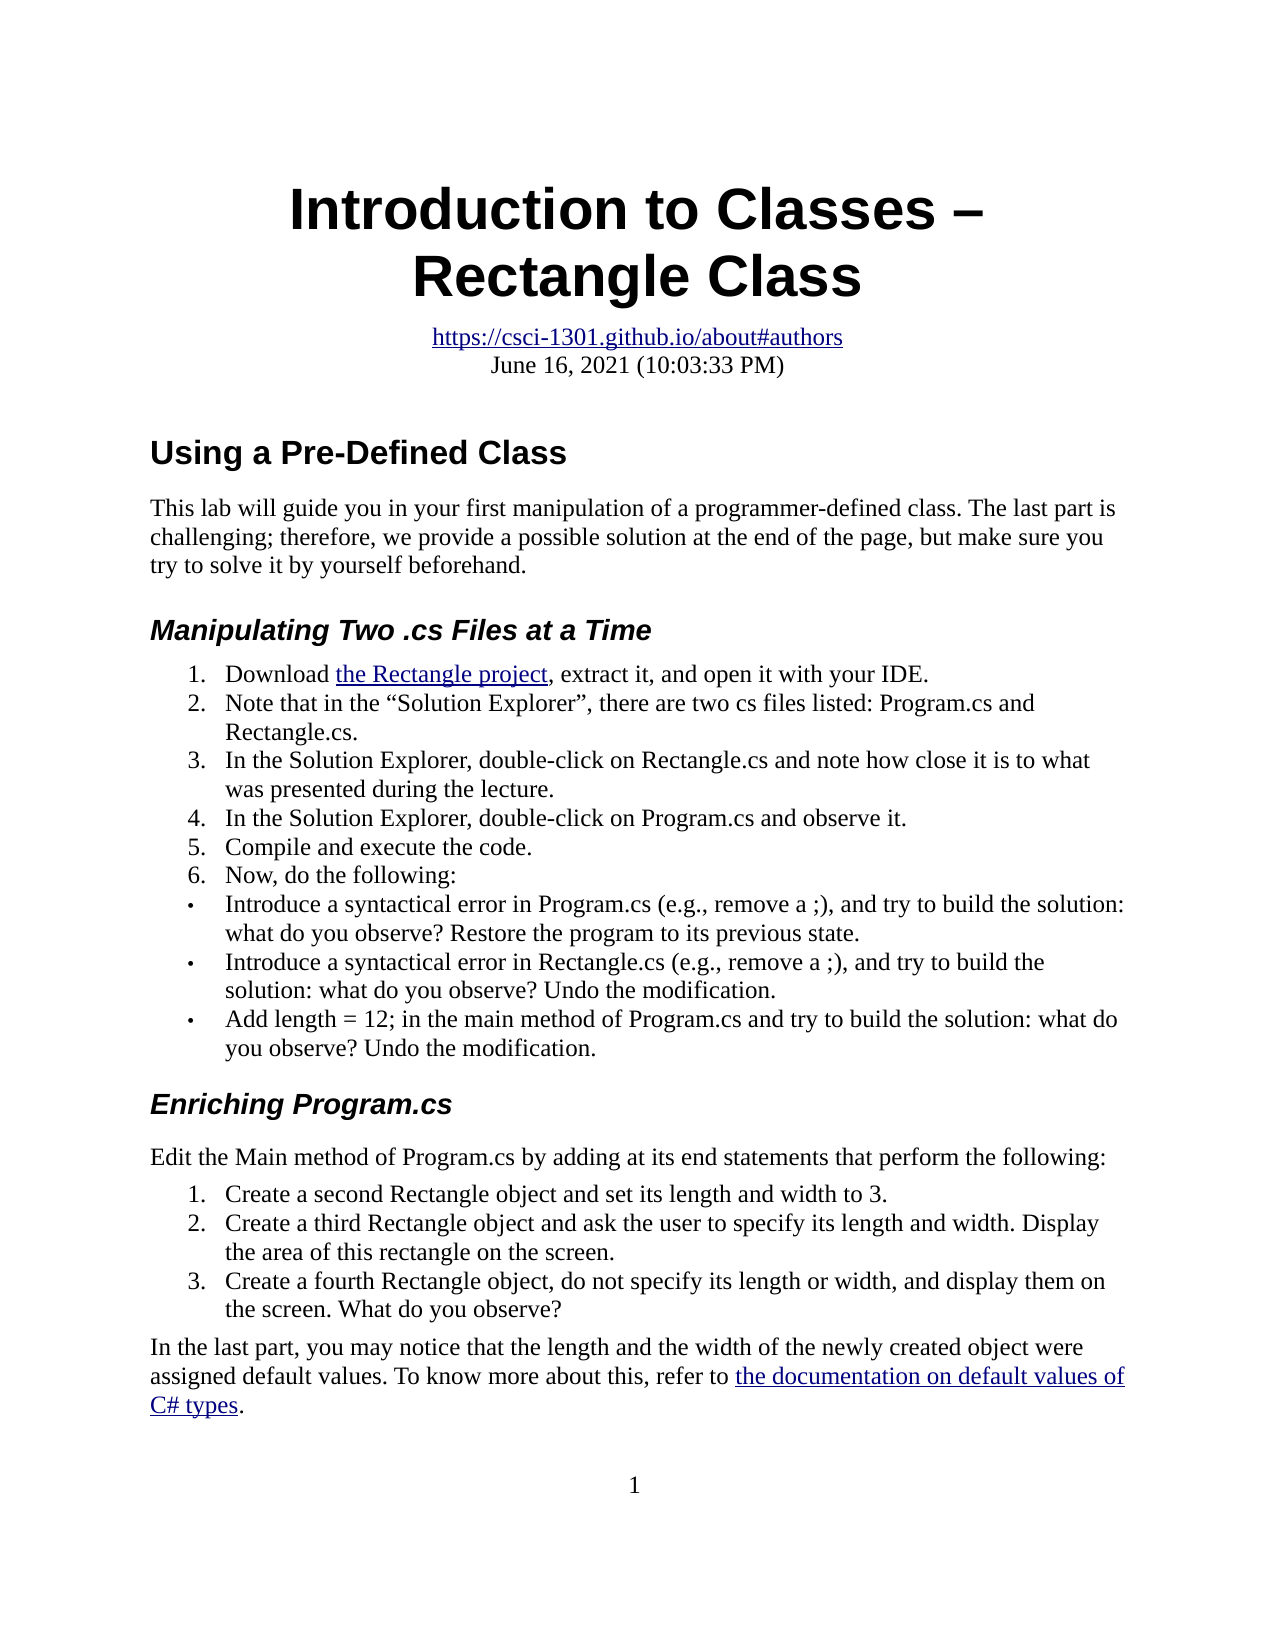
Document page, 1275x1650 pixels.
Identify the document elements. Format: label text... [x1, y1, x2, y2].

title Introduction to Classes – Rectangle Class [150, 175, 1125, 309]
list In the Solution Explorer, double-click on Program.cs and observe it. [187, 803, 1125, 832]
list Download the Rectangle project, extract it, and open it with your IDE. [187, 659, 1125, 688]
list Create a third Rectangle object and ask the user to specify its length and width. Display the area of this rectangle on the screen. [187, 1208, 1125, 1266]
text https://csci-1301.github.io/about#authors [150, 322, 1125, 350]
subtitle Using a Pre-Defined Class [150, 433, 1125, 472]
subtitle Manipulating Two .cs Files at a Time [150, 613, 1125, 647]
text June 16, 2021 (10:03:33 PM) [150, 350, 1125, 379]
text Edit the Main method of Program.cs by adding at its end statements that perform the following: [150, 1142, 1125, 1171]
subtitle Enriching Program.cs [150, 1087, 1125, 1120]
list Add length = 12; in the main method of Program.cs and try to build the solution: what do you observe? Undo the modification. [187, 1004, 1125, 1062]
list Note that in the “Solution Explorer”, there are two cs files listed: Program.cs and Rectangle.cs. [187, 688, 1125, 746]
text This lab will guide you in your first manipulation of a programmer-defined class. The last part is challenging; therefore, we provide a possible solution at the end of the page, but make sure you try to solve it by yourself beforehand. [150, 493, 1125, 579]
text In the last part, you may notice that the length and the width of the newly created object were assigned default values. To know more about this, refer to the documentation on default values of C# types. [150, 1332, 1125, 1418]
list Compile and execute the code. [187, 832, 1125, 861]
list Now, do the following: [187, 861, 1125, 889]
list Introduce a syntactical error in Program.cs (e.g., remove a ;), and try to build the solution: what do you observe? Restore the program to its previous state. [187, 889, 1125, 947]
list In the Solution Explorer, double-click on Rectangle.cs and note how close it is to what was presented during the lecture. [187, 746, 1125, 803]
list Create a fourth Rectangle object, do not specify its length or width, and display them on the screen. What do you observe? [187, 1266, 1125, 1323]
list Create a second Rectangle object and set its length and width to 3. [187, 1179, 1125, 1208]
list Introduce a syntactical error in Rectangle.cs (e.g., remove a ;), and try to build the solution: what do you observe? Undo the modification. [187, 947, 1125, 1004]
